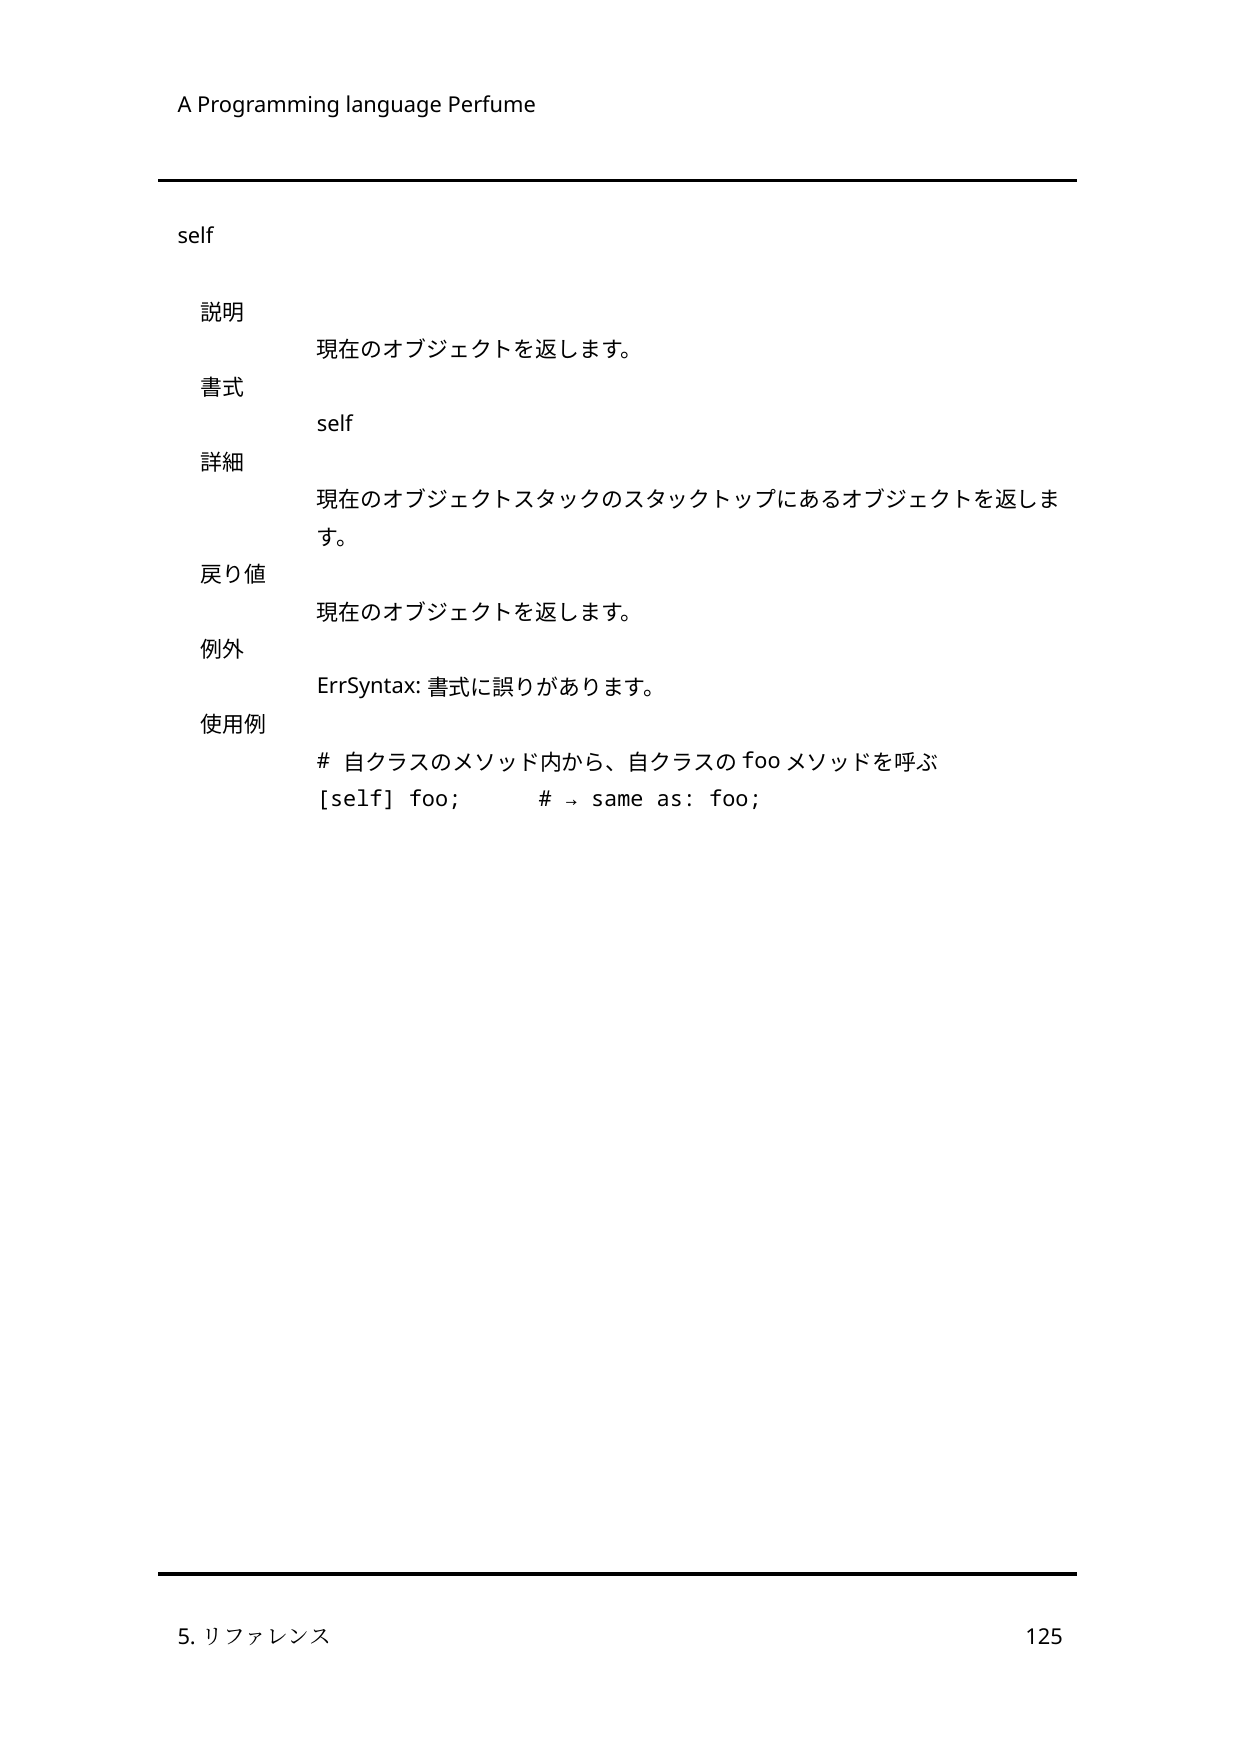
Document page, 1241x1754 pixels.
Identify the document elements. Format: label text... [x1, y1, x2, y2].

table_cell 戻り値 [200, 554, 317, 629]
table_cell ErrSyntax: 書式に誤りがあります。 [317, 629, 1063, 704]
table_cell 現在のオブジェクトを返します。 [317, 554, 1063, 629]
table_cell 使用例 [200, 704, 317, 817]
table_cell 現在のオブジェクトスタックのスタックトップにあるオブジェクトを返します。 [317, 442, 1063, 554]
table_cell 詳細 [200, 442, 317, 554]
table_cell 例外 [200, 629, 317, 704]
table_cell # 自クラスのメソッド内から、自クラスのfooメソッドを呼ぶ [self] foo; # → same as: foo; [317, 704, 1063, 817]
table_header 現在のオブジェクトを返します。 [317, 292, 1063, 367]
subtitle self [177, 217, 1063, 254]
table_cell 書式 [200, 367, 317, 442]
table_cell self [317, 367, 1063, 442]
table_header 説明 [200, 292, 317, 367]
